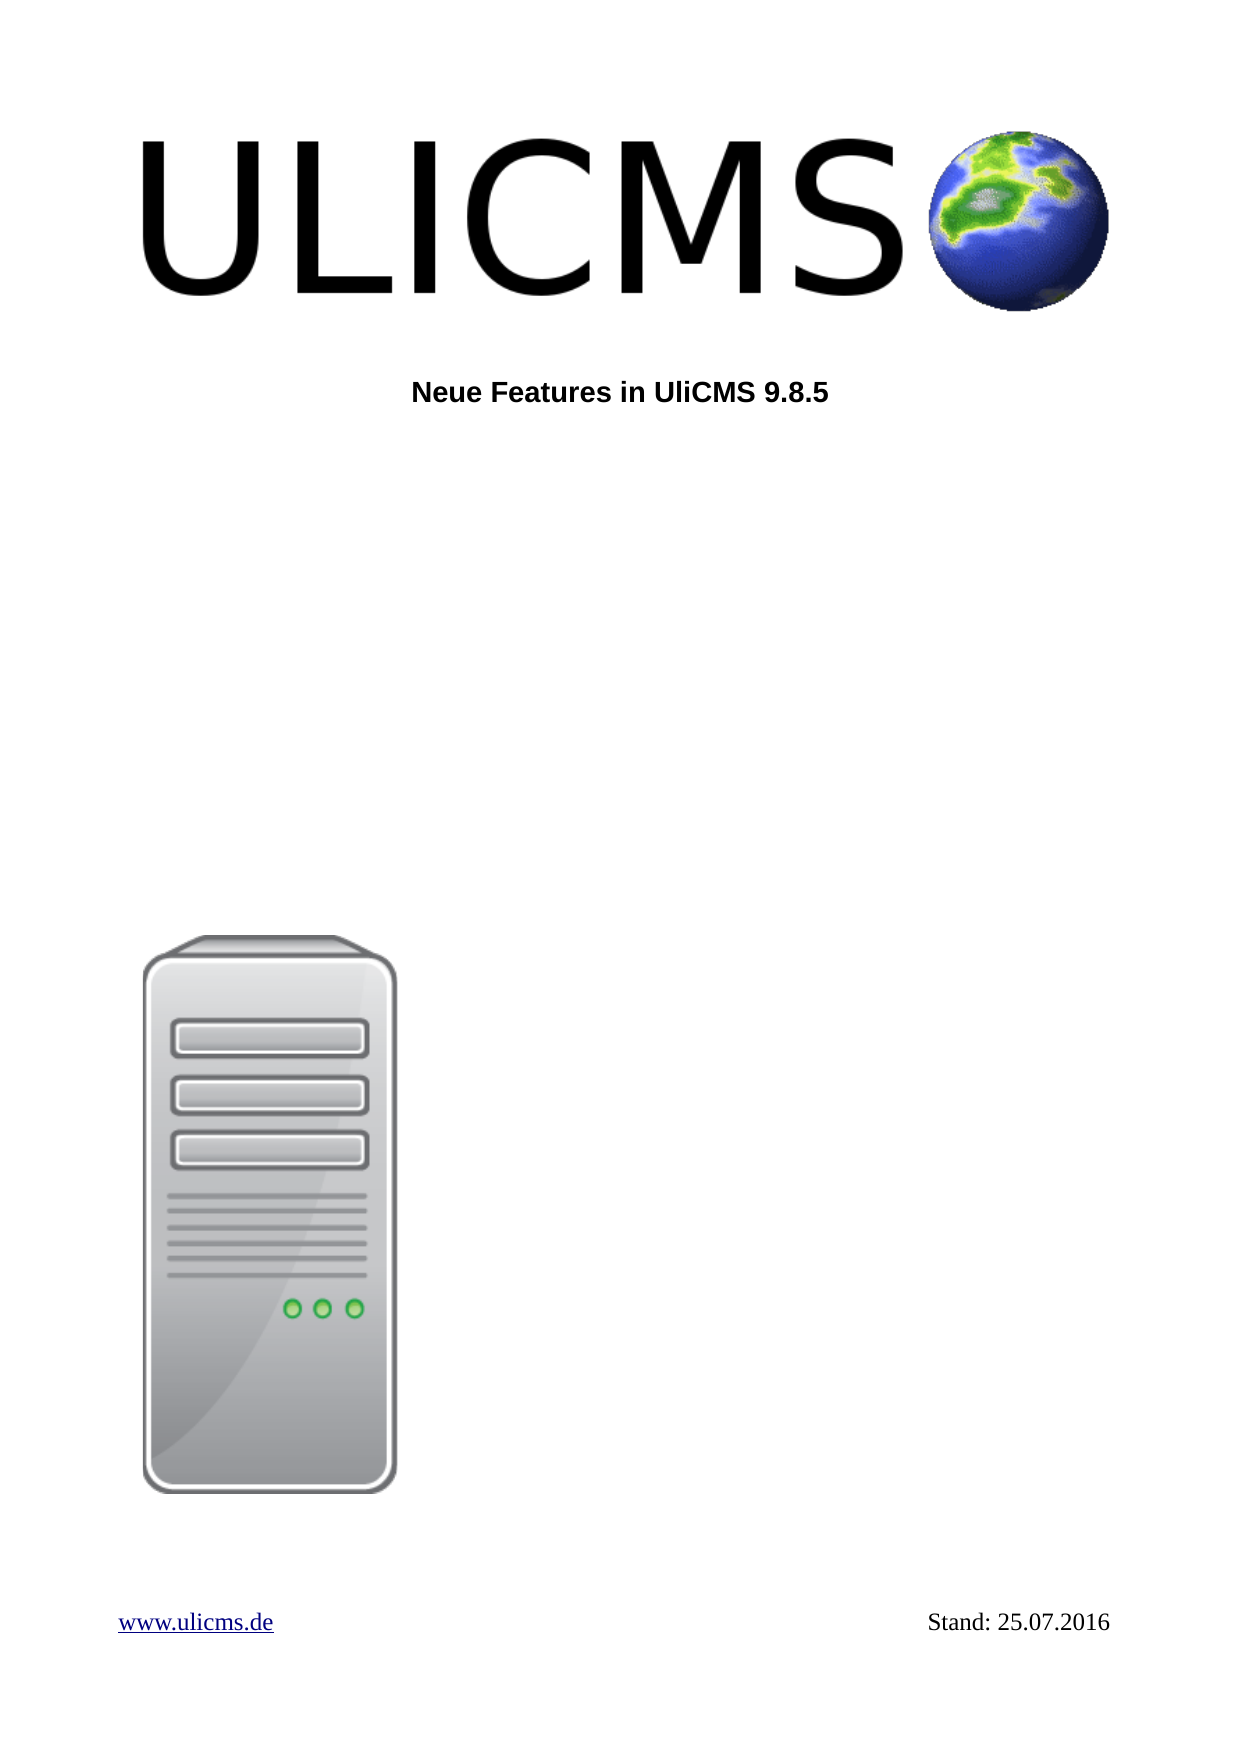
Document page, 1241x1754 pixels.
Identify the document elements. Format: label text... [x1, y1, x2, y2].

picture [142, 935, 398, 1494]
subtitle Neue Features in UliCMS 9.8.5 [118, 375, 1122, 408]
picture [115, 118, 1117, 321]
